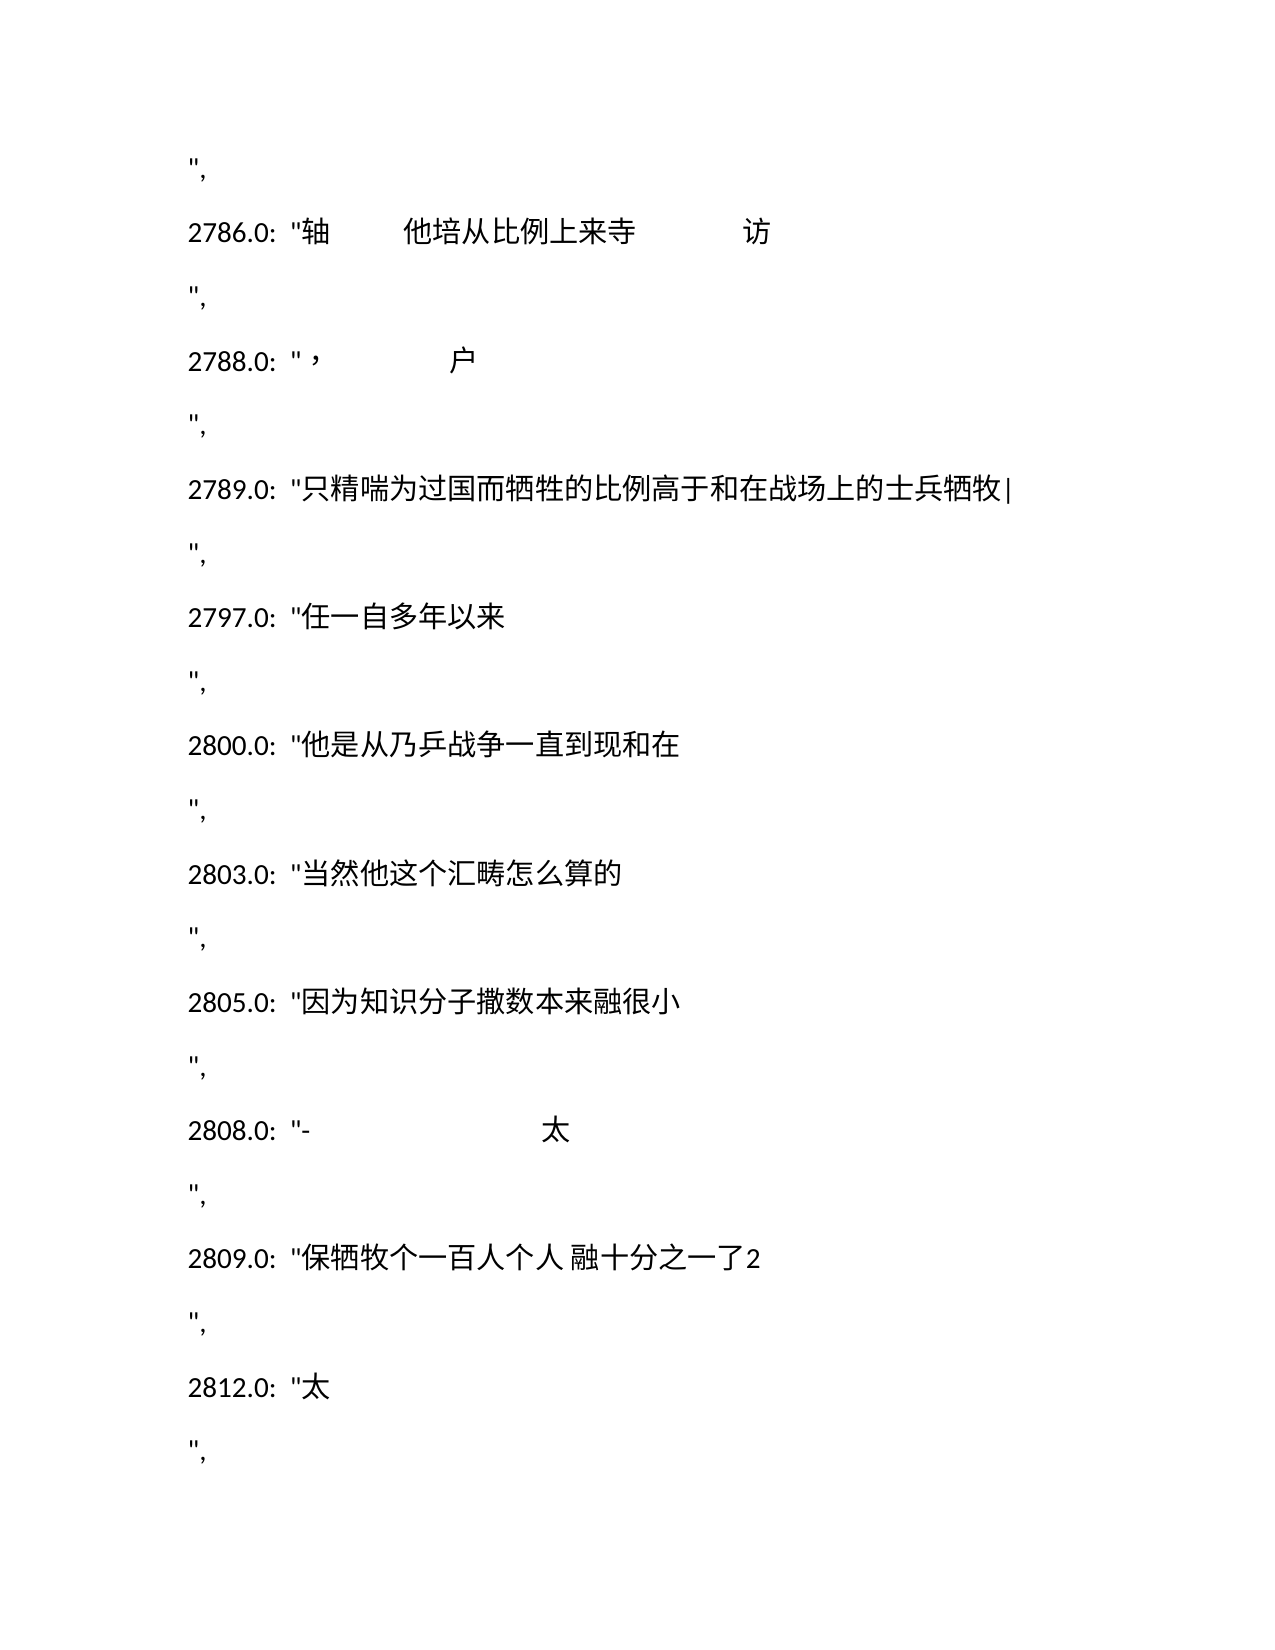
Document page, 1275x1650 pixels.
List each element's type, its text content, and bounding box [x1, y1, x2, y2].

text ", [187, 1304, 1087, 1340]
text ", [187, 406, 1087, 442]
text 2800.0: "他是从乃乒战争一直到现和在 [187, 725, 1087, 764]
text 2797.0: "任一自多年以来 [187, 596, 1087, 636]
text 2812.0: "太 [187, 1366, 1087, 1406]
text 2805.0: "因为知识分子撒数本来融很小 [187, 981, 1087, 1021]
text 2789.0: "只精喘为过国而牺牲的比例高于和在战场上的士兵牺牧| [187, 468, 1087, 508]
text ", [187, 919, 1087, 955]
text ", [187, 791, 1087, 827]
text ", [187, 1048, 1087, 1083]
text 2786.0: "轴 他培从比例上来寺 访 [187, 212, 1087, 251]
text ", [187, 150, 1087, 186]
text ", [187, 663, 1087, 698]
text 2809.0: "保牺牧个一百人个人 融十分之一了2 [187, 1238, 1087, 1277]
text ", [187, 1176, 1087, 1211]
text 2788.0: "， 户 [187, 340, 1087, 380]
text ", [187, 1432, 1087, 1468]
text 2808.0: "- 太 [187, 1109, 1087, 1149]
text ", [187, 535, 1087, 570]
text ", [187, 278, 1087, 314]
text 2803.0: "当然他这个汇畴怎么算的 [187, 853, 1087, 893]
